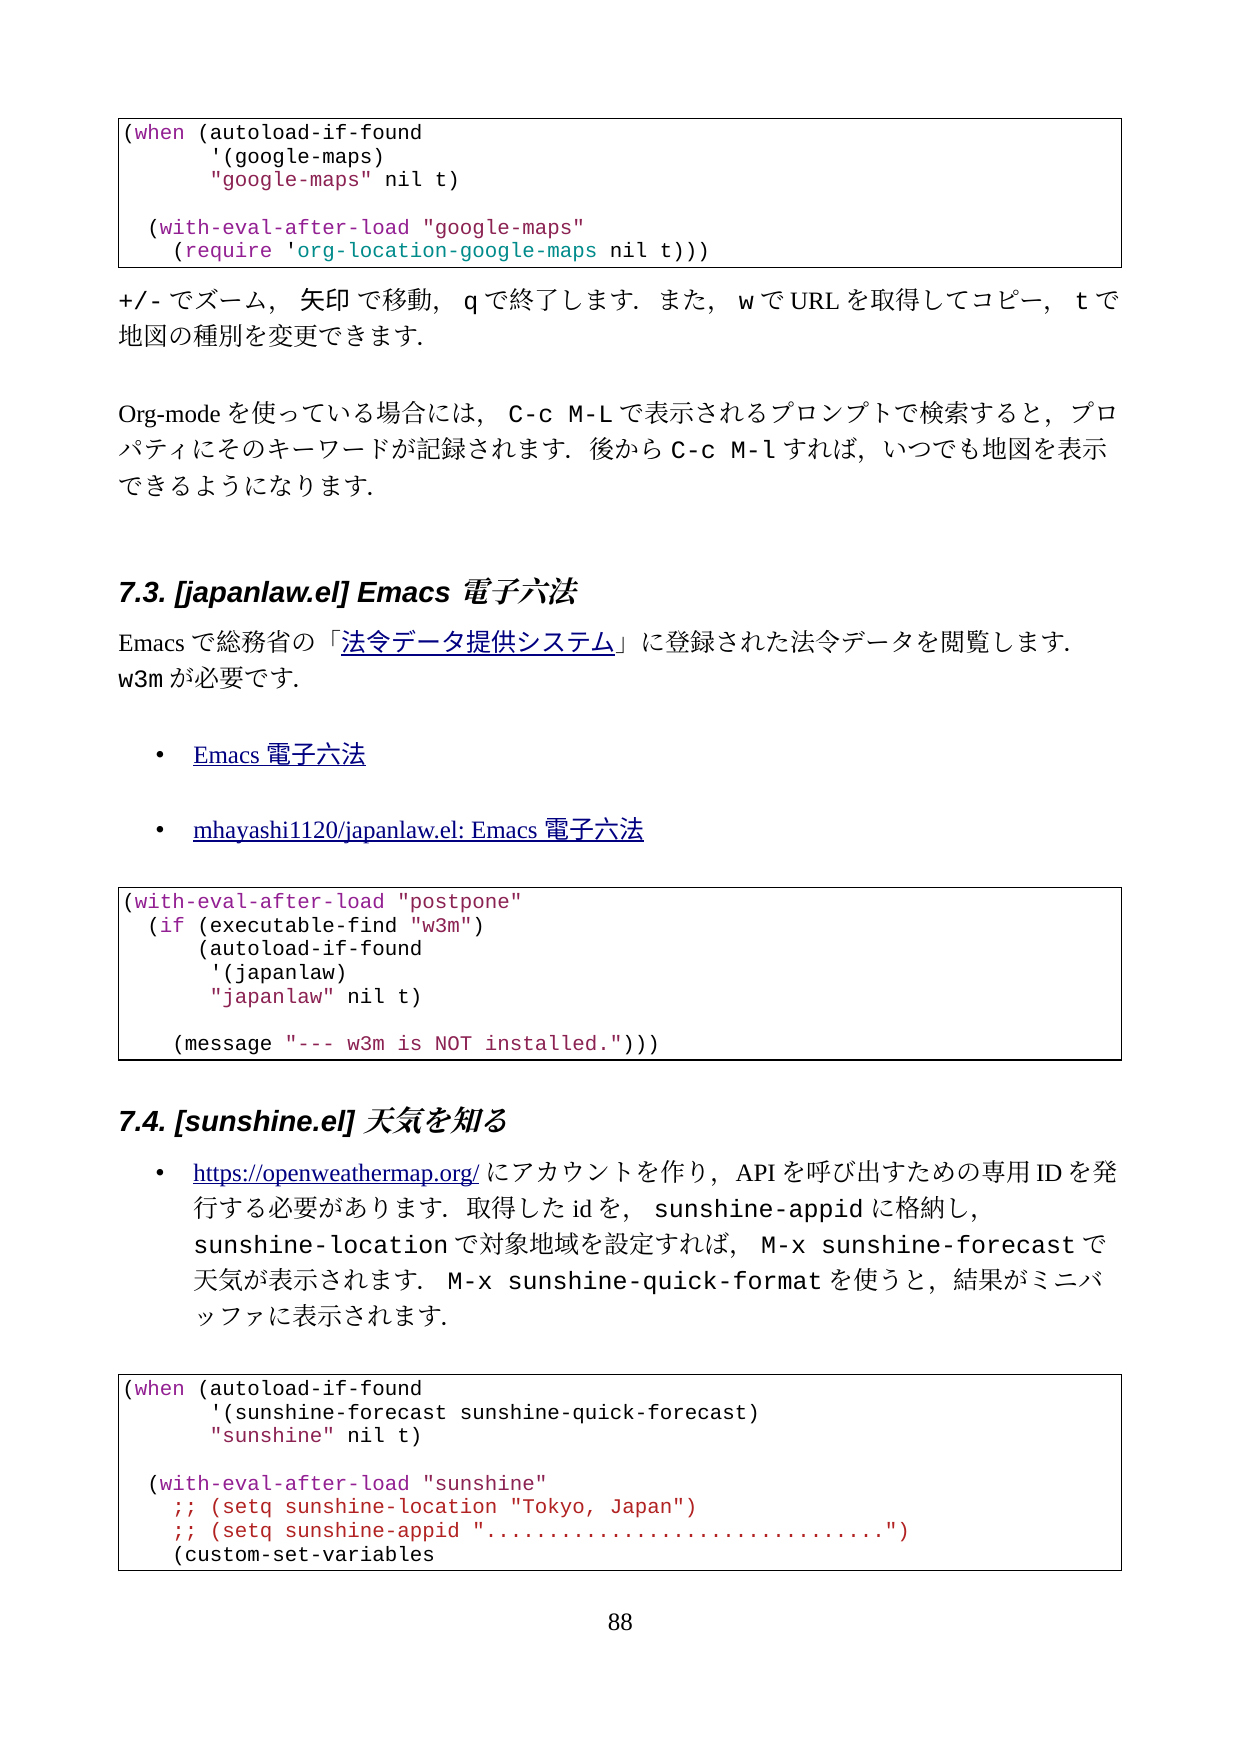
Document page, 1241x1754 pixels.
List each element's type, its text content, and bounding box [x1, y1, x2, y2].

text +/- でズーム， 矢印 で移動， q で終了します．また， w でURLを取得してコピー， t で地図の種別を変更できます． [118, 280, 1122, 381]
text (when (autoload-if-found [119, 119, 1121, 142]
text (autoload-if-found [119, 934, 1121, 958]
subtitle [sunshine.el] 天気を知る [118, 1098, 1122, 1140]
text '(sunshine-forecast sunshine-quick-forecast) [119, 1398, 1121, 1422]
text '(japanlaw) [119, 958, 1121, 982]
text "google-maps" nil t) [119, 165, 1121, 189]
text (custom-set-variables [119, 1540, 1121, 1570]
text (message "--- w3m is NOT installed."))) [119, 1029, 1121, 1059]
text ;; (setq sunshine-appid "................................") [119, 1516, 1121, 1540]
text Emacs で総務省の「法令データ提供システム」に登録された法令データを閲覧します． w3m が必要です． [118, 623, 1122, 724]
text (require 'org-location-google-maps nil t))) [119, 236, 1121, 267]
text '(google-maps) [119, 142, 1121, 165]
text (with-eval-after-load "sunshine" [119, 1469, 1121, 1492]
text "japanlaw" nil t) [119, 982, 1121, 1005]
text (with-eval-after-load "postpone" [119, 888, 1121, 911]
list https://openweathermap.org/ にアカウントを作り，APIを呼び出すための専用IDを発行する必要があります．取得した idを， sunshine-appid に格納し， sunshine-location で対象地域を設定すれば， M-x sunshine-forecast で天気が表示されます． M-x sunshine-quick-format を使うと，結果がミニバッファに表示されます． [156, 1152, 1122, 1362]
subtitle [japanlaw.el] Emacs 電子六法 [118, 569, 1122, 611]
text "sunshine" nil t) [119, 1422, 1121, 1445]
list mhayashi1120/japanlaw.el: Emacs 電子六法 [156, 812, 1122, 875]
text (if (executable-find "w3m") [119, 911, 1121, 934]
text (with-eval-after-load "google-maps" [119, 213, 1121, 236]
text Org-mode を使っている場合には， C-c M-L で表示されるプロンプトで検索すると，プロパティにそのキーワードが記録されます．後から C-c M-l すれば，いつでも地図を表示できるようになります． [118, 394, 1122, 531]
text (when (autoload-if-found [119, 1375, 1121, 1398]
list Emacs 電子六法 [156, 737, 1122, 799]
text ;; (setq sunshine-location "Tokyo, Japan") [119, 1492, 1121, 1516]
